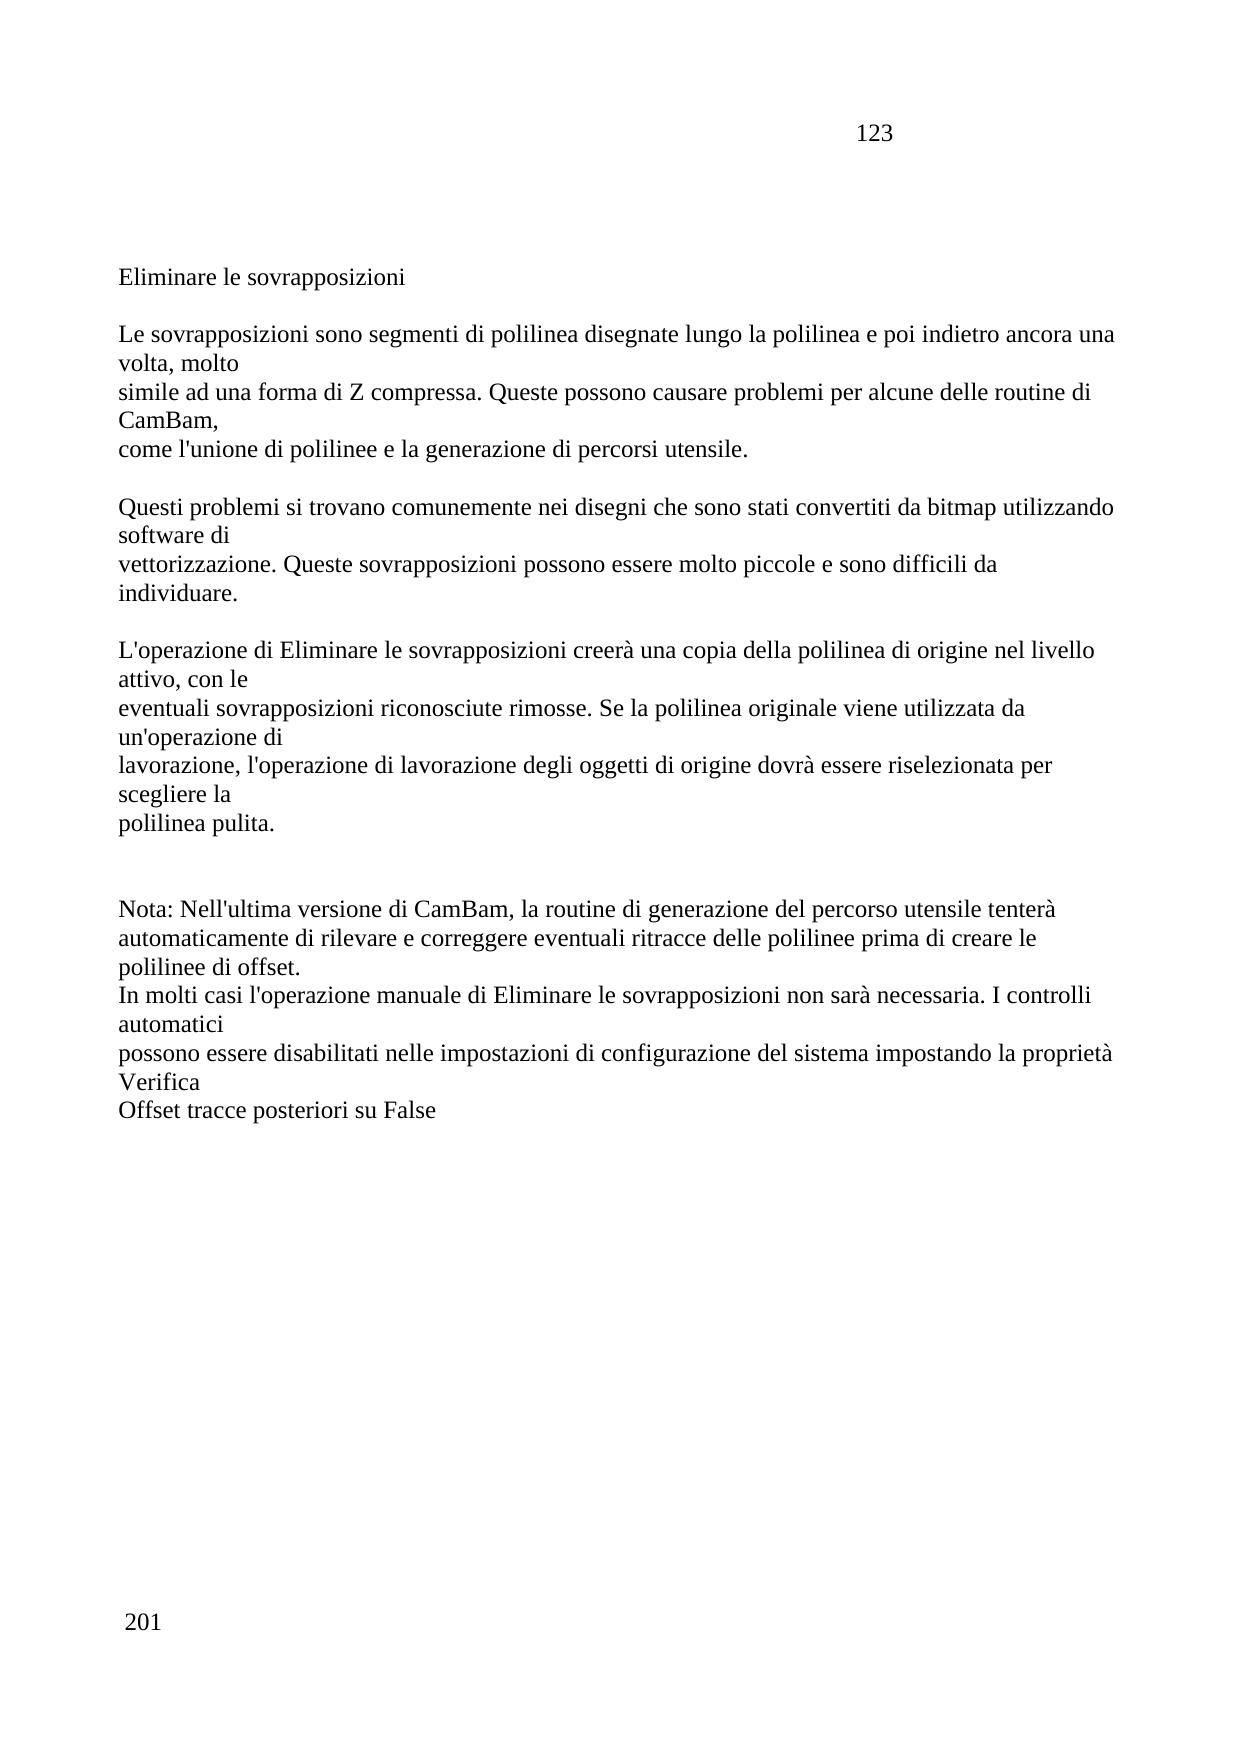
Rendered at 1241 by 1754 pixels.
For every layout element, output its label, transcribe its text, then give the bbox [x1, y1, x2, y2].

text In molti casi l'operazione manuale di Eliminare le sovrapposizioni non sarà necessaria. I controlli automatici [118, 981, 1122, 1038]
text polilinea pulita. [118, 808, 1122, 837]
text Eliminare le sovrapposizioni [118, 262, 1122, 291]
text lavorazione, l'operazione di lavorazione degli oggetti di origine dovrà essere riselezionata per scegliere la [118, 751, 1122, 808]
text eventuali sovrapposizioni riconosciute rimosse. Se la polilinea originale viene utilizzata da un'operazione di [118, 693, 1122, 751]
text Le sovrapposizioni sono segmenti di polilinea disegnate lungo la polilinea e poi indietro ancora una volta, molto [118, 319, 1122, 377]
text simile ad una forma di Z compressa. Queste possono causare problemi per alcune delle routine di CamBam, [118, 377, 1122, 434]
text come l'unione di polilinee e la generazione di percorsi utensile. [118, 434, 1122, 463]
text possono essere disabilitati nelle impostazioni di configurazione del sistema impostando la proprietà Verifica [118, 1038, 1122, 1096]
text vettorizzazione. Queste sovrapposizioni possono essere molto piccole e sono difficili da individuare. [118, 549, 1122, 607]
text automaticamente di rilevare e correggere eventuali ritracce delle polilinee prima di creare le polilinee di offset. [118, 923, 1122, 981]
text L'operazione di Eliminare le sovrapposizioni creerà una copia della polilinea di origine nel livello attivo, con le [118, 636, 1122, 693]
text Nota: Nell'ultima versione di CamBam, la routine di generazione del percorso utensile tenterà [118, 894, 1122, 923]
text Offset tracce posteriori su False [118, 1096, 1122, 1124]
text 123 [118, 118, 1122, 147]
text Questi problemi si trovano comunemente nei disegni che sono stati convertiti da bitmap utilizzando software di [118, 492, 1122, 549]
